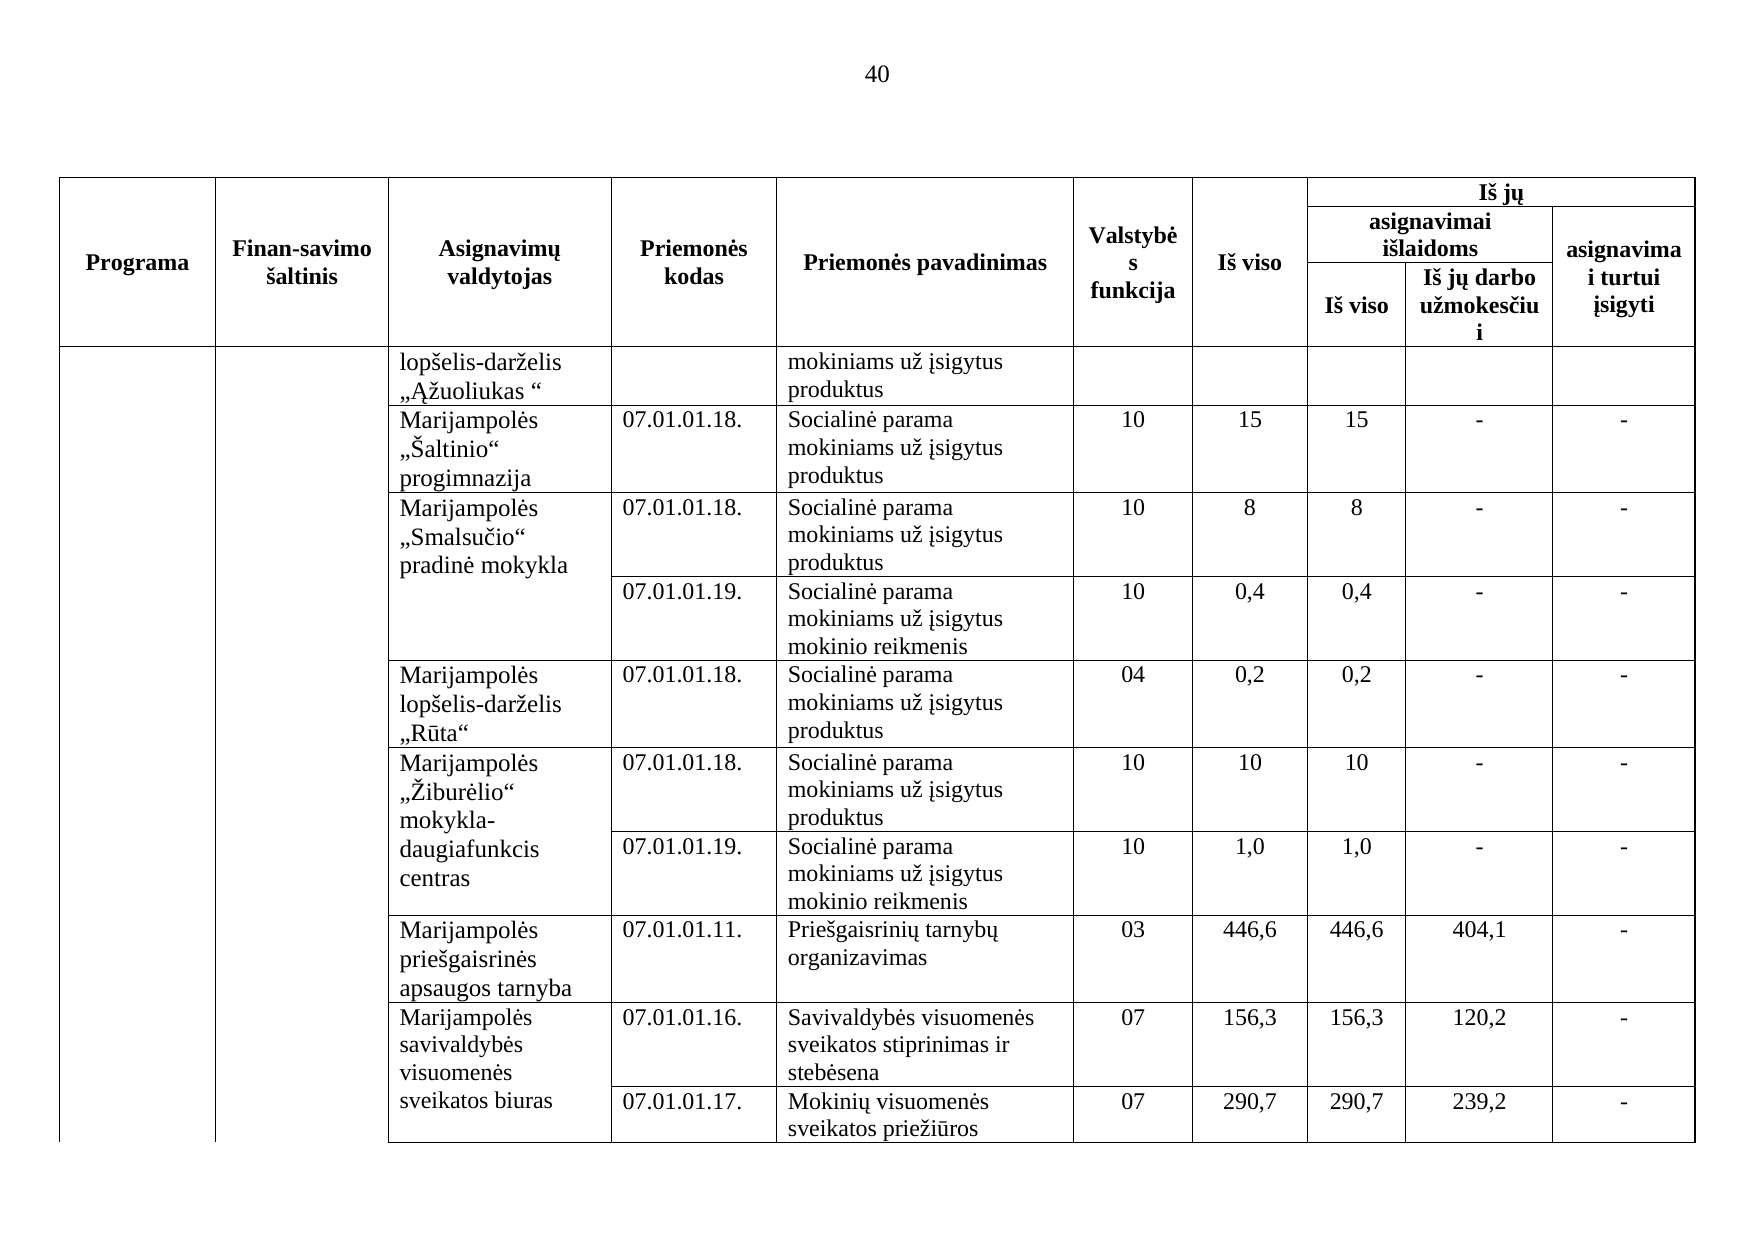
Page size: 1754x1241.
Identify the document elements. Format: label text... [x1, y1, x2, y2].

table_cell [216, 347, 388, 1002]
table_cell 10 [1074, 577, 1192, 659]
table_cell 156,3 [1308, 1003, 1405, 1086]
table_cell asignavimai išlaidoms [1308, 207, 1552, 262]
table_cell 8 [1308, 493, 1405, 576]
table_cell 404,1 [1406, 916, 1552, 1002]
table_cell 446,6 [1193, 916, 1307, 1002]
table_cell - [1553, 577, 1694, 659]
table_cell 10 [1193, 748, 1307, 831]
table_cell Marijampolės „Žiburėlio“ mokykla- daugiafunkcis centras [389, 748, 611, 914]
table_cell [1074, 347, 1192, 404]
table_cell - [1553, 347, 1694, 404]
table_cell [216, 1002, 388, 1142]
table_cell 0,2 [1308, 661, 1405, 747]
table_cell 07.01.01.19. [612, 832, 776, 914]
table_cell - [1553, 1003, 1694, 1086]
table_cell 04 [1074, 661, 1192, 747]
table_cell 0,4 [1308, 577, 1405, 659]
table_cell asignavimai turtui įsigyti [1553, 207, 1694, 346]
table_cell 1,0 [1308, 832, 1405, 914]
table_cell Marijampolės „Smalsučio“ pradinė mokykla [389, 493, 611, 659]
table_cell - [1553, 916, 1694, 1002]
table_header Priemonės pavadinimas [777, 178, 1073, 346]
table_cell - [1553, 1087, 1694, 1142]
table_cell - [1406, 661, 1552, 747]
table_cell Socialinė parama mokiniams už įsigytus produktus [777, 661, 1073, 747]
table_cell - [1553, 406, 1694, 492]
table_cell Socialinė parama mokiniams už įsigytus mokinio reikmenis [777, 577, 1073, 659]
table_header Valstybės funkcija [1074, 178, 1192, 346]
table_cell Marijampolės priešgaisrinės apsaugos tarnyba [389, 916, 611, 1002]
table_cell - [1406, 577, 1552, 659]
table_cell Savivaldybės visuomenės sveikatos stiprinimas ir stebėsena [777, 1003, 1073, 1086]
table_cell 239,2 [1406, 1087, 1552, 1142]
table_cell [1308, 347, 1405, 404]
table_cell - [1553, 661, 1694, 747]
table_cell [60, 347, 215, 1002]
table_cell 0,2 [1193, 661, 1307, 747]
table_cell [60, 1002, 215, 1142]
table_cell Iš jų darbo užmokesčiui [1406, 263, 1552, 346]
table_cell Marijampolės savivaldybės visuomenės sveikatos biuras [389, 1003, 611, 1142]
table_cell - [1553, 493, 1694, 576]
table_cell Mokinių visuomenės sveikatos priežiūros [777, 1087, 1073, 1142]
table_cell 290,7 [1308, 1087, 1405, 1142]
table_cell - [1406, 493, 1552, 576]
table_cell 07.01.01.11. [612, 916, 776, 1002]
table_cell 10 [1074, 493, 1192, 576]
table_header Programa [60, 178, 215, 346]
table_cell Marijampolės lopšelis-darželis „Rūta“ [389, 661, 611, 747]
table_cell Priešgaisrinių tarnybų organizavimas [777, 916, 1073, 1002]
table_header Priemonės kodas [612, 178, 776, 346]
table_cell 10 [1074, 832, 1192, 914]
table_cell 10 [1074, 748, 1192, 831]
table_cell 07.01.01.18. [612, 406, 776, 492]
table_cell 07.01.01.19. [612, 577, 776, 659]
table_cell Socialinė parama mokiniams už įsigytus mokinio reikmenis [777, 832, 1073, 914]
table_header Finan-savimo šaltinis [216, 178, 388, 346]
table_cell Socialinė parama mokiniams už įsigytus produktus [777, 406, 1073, 492]
table_cell 290,7 [1193, 1087, 1307, 1142]
table_cell - [1406, 406, 1552, 492]
table_cell - [1553, 832, 1694, 914]
table_cell 156,3 [1193, 1003, 1307, 1086]
table_cell [1193, 347, 1307, 404]
table_cell 15 [1308, 406, 1405, 492]
table_cell 8 [1193, 493, 1307, 576]
table_cell Iš viso [1308, 263, 1405, 346]
table_cell 07.01.01.18. [612, 661, 776, 747]
table_cell 07 [1074, 1003, 1192, 1086]
table_cell 15 [1193, 406, 1307, 492]
table_cell - [1406, 347, 1552, 404]
table_cell lopšelis-darželis „Ąžuoliukas “ [389, 347, 611, 404]
table_cell 446,6 [1308, 916, 1405, 1002]
table_cell - [1553, 748, 1694, 831]
table_cell 10 [1308, 748, 1405, 831]
table_cell 07.01.01.18. [612, 748, 776, 831]
table_cell 1,0 [1193, 832, 1307, 914]
table_cell - [1406, 748, 1552, 831]
table_header Asignavimų valdytojas [389, 178, 611, 346]
table_cell 0,4 [1193, 577, 1307, 659]
table_cell 120,2 [1406, 1003, 1552, 1086]
table_cell 07.01.01.18. [612, 493, 776, 576]
table_cell 10 [1074, 406, 1192, 492]
table_cell 07 [1074, 1087, 1192, 1142]
table_header Iš viso [1193, 178, 1307, 346]
table_cell 03 [1074, 916, 1192, 1002]
table_cell mokiniams už įsigytus produktus [777, 347, 1073, 404]
table_cell Marijampolės „Šaltinio“ progimnazija [389, 406, 611, 492]
table_cell Socialinė parama mokiniams už įsigytus produktus [777, 493, 1073, 576]
table_cell Socialinė parama mokiniams už įsigytus produktus [777, 748, 1073, 831]
table_cell 07.01.01.17. [612, 1087, 776, 1142]
table_cell [612, 347, 776, 404]
table_header Iš jų [1308, 178, 1694, 206]
table_cell - [1406, 832, 1552, 914]
table_cell 07.01.01.16. [612, 1003, 776, 1086]
